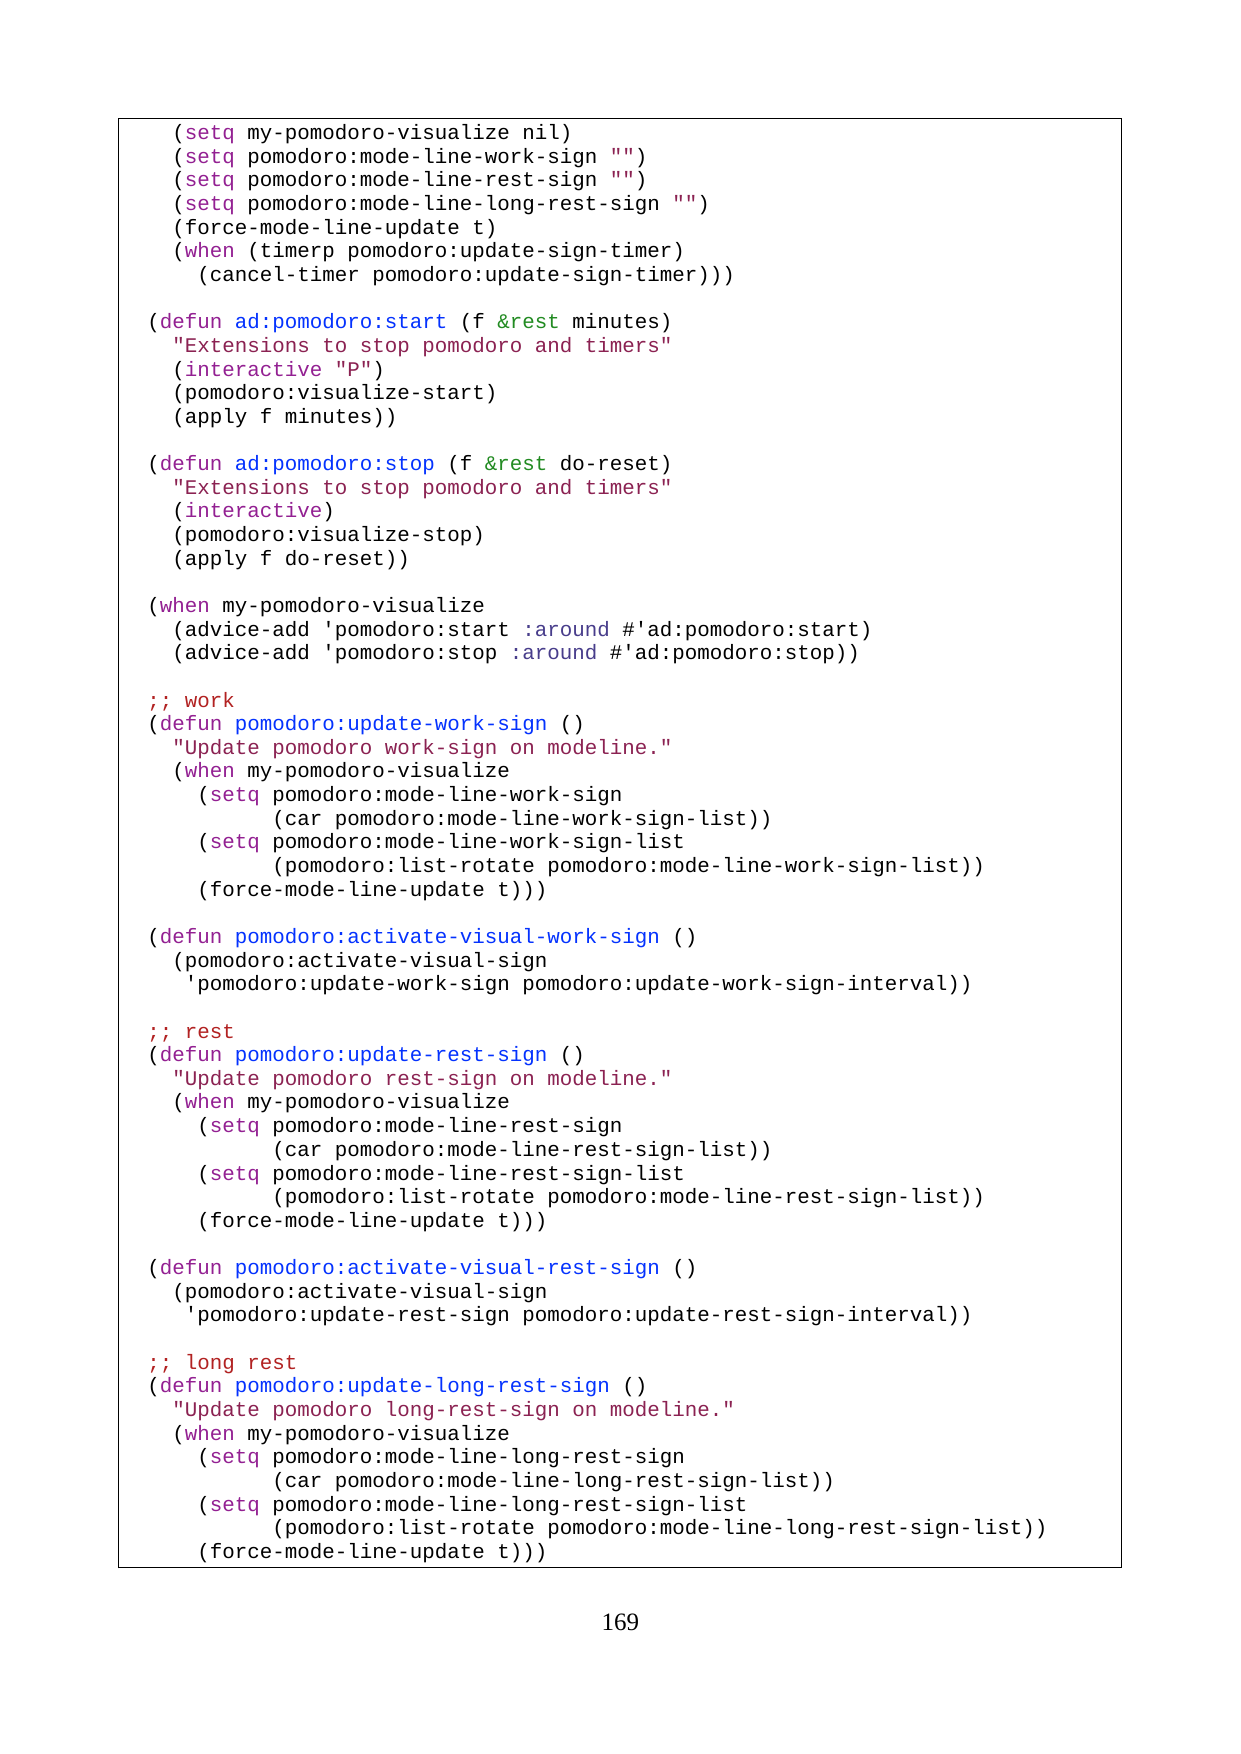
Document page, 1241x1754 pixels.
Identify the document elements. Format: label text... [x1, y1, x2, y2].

text (setq pomodoro:mode-line-rest-sign-list [119, 1158, 1121, 1182]
text "Extensions to stop pomodoro and timers" [119, 331, 1121, 354]
text (when my-pomodoro-visualize [119, 591, 1121, 615]
text (pomodoro:visualize-start) [119, 378, 1121, 402]
text (defun pomodoro:activate-visual-rest-sign () [119, 1253, 1121, 1277]
text 'pomodoro:update-rest-sign pomodoro:update-rest-sign-interval)) [119, 1300, 1121, 1324]
text ;; rest [119, 1017, 1121, 1040]
text (defun ad:pomodoro:start (f &rest minutes) [119, 307, 1121, 331]
text (car pomodoro:mode-line-work-sign-list)) [119, 804, 1121, 827]
text (apply f minutes)) [119, 402, 1121, 426]
text (setq pomodoro:mode-line-work-sign-list [119, 827, 1121, 851]
text (pomodoro:list-rotate pomodoro:mode-line-long-rest-sign-list)) [119, 1513, 1121, 1537]
text (advice-add 'pomodoro:stop :around #'ad:pomodoro:stop)) [119, 638, 1121, 662]
text (car pomodoro:mode-line-rest-sign-list)) [119, 1135, 1121, 1158]
text "Extensions to stop pomodoro and timers" [119, 473, 1121, 496]
text (advice-add 'pomodoro:start :around #'ad:pomodoro:start) [119, 615, 1121, 638]
text (force-mode-line-update t))) [119, 1206, 1121, 1229]
text (when my-pomodoro-visualize [119, 757, 1121, 780]
text (setq pomodoro:mode-line-rest-sign [119, 1111, 1121, 1135]
text (defun ad:pomodoro:stop (f &rest do-reset) [119, 449, 1121, 473]
text (apply f do-reset)) [119, 544, 1121, 567]
text (defun pomodoro:activate-visual-work-sign () [119, 922, 1121, 946]
text (pomodoro:activate-visual-sign [119, 1277, 1121, 1300]
text "Update pomodoro rest-sign on modeline." [119, 1064, 1121, 1088]
text (defun pomodoro:update-work-sign () [119, 709, 1121, 733]
text (setq pomodoro:mode-line-work-sign [119, 780, 1121, 804]
text (car pomodoro:mode-line-long-rest-sign-list)) [119, 1466, 1121, 1489]
text (force-mode-line-update t))) [119, 1537, 1121, 1567]
text (setq pomodoro:mode-line-long-rest-sign "") [119, 189, 1121, 213]
text (setq pomodoro:mode-line-work-sign "") [119, 142, 1121, 165]
text (when my-pomodoro-visualize [119, 1088, 1121, 1111]
text (pomodoro:list-rotate pomodoro:mode-line-work-sign-list)) [119, 851, 1121, 875]
text (setq pomodoro:mode-line-long-rest-sign-list [119, 1489, 1121, 1513]
text (defun pomodoro:update-long-rest-sign () [119, 1371, 1121, 1395]
text (pomodoro:activate-visual-sign [119, 946, 1121, 969]
text 'pomodoro:update-work-sign pomodoro:update-work-sign-interval)) [119, 969, 1121, 993]
text (cancel-timer pomodoro:update-sign-timer))) [119, 260, 1121, 284]
text ;; work [119, 686, 1121, 709]
text (pomodoro:list-rotate pomodoro:mode-line-rest-sign-list)) [119, 1182, 1121, 1206]
text (when (timerp pomodoro:update-sign-timer) [119, 236, 1121, 260]
text (force-mode-line-update t))) [119, 875, 1121, 898]
text (pomodoro:visualize-stop) [119, 520, 1121, 544]
text (force-mode-line-update t) [119, 213, 1121, 236]
text (setq my-pomodoro-visualize nil) [119, 119, 1121, 142]
text (defun pomodoro:update-rest-sign () [119, 1040, 1121, 1064]
text "Update pomodoro long-rest-sign on modeline." [119, 1395, 1121, 1419]
text ;; long rest [119, 1348, 1121, 1371]
text (interactive) [119, 496, 1121, 520]
text (interactive "P") [119, 354, 1121, 378]
text (when my-pomodoro-visualize [119, 1419, 1121, 1442]
text (setq pomodoro:mode-line-rest-sign "") [119, 165, 1121, 189]
text "Update pomodoro work-sign on modeline." [119, 733, 1121, 757]
text (setq pomodoro:mode-line-long-rest-sign [119, 1442, 1121, 1466]
